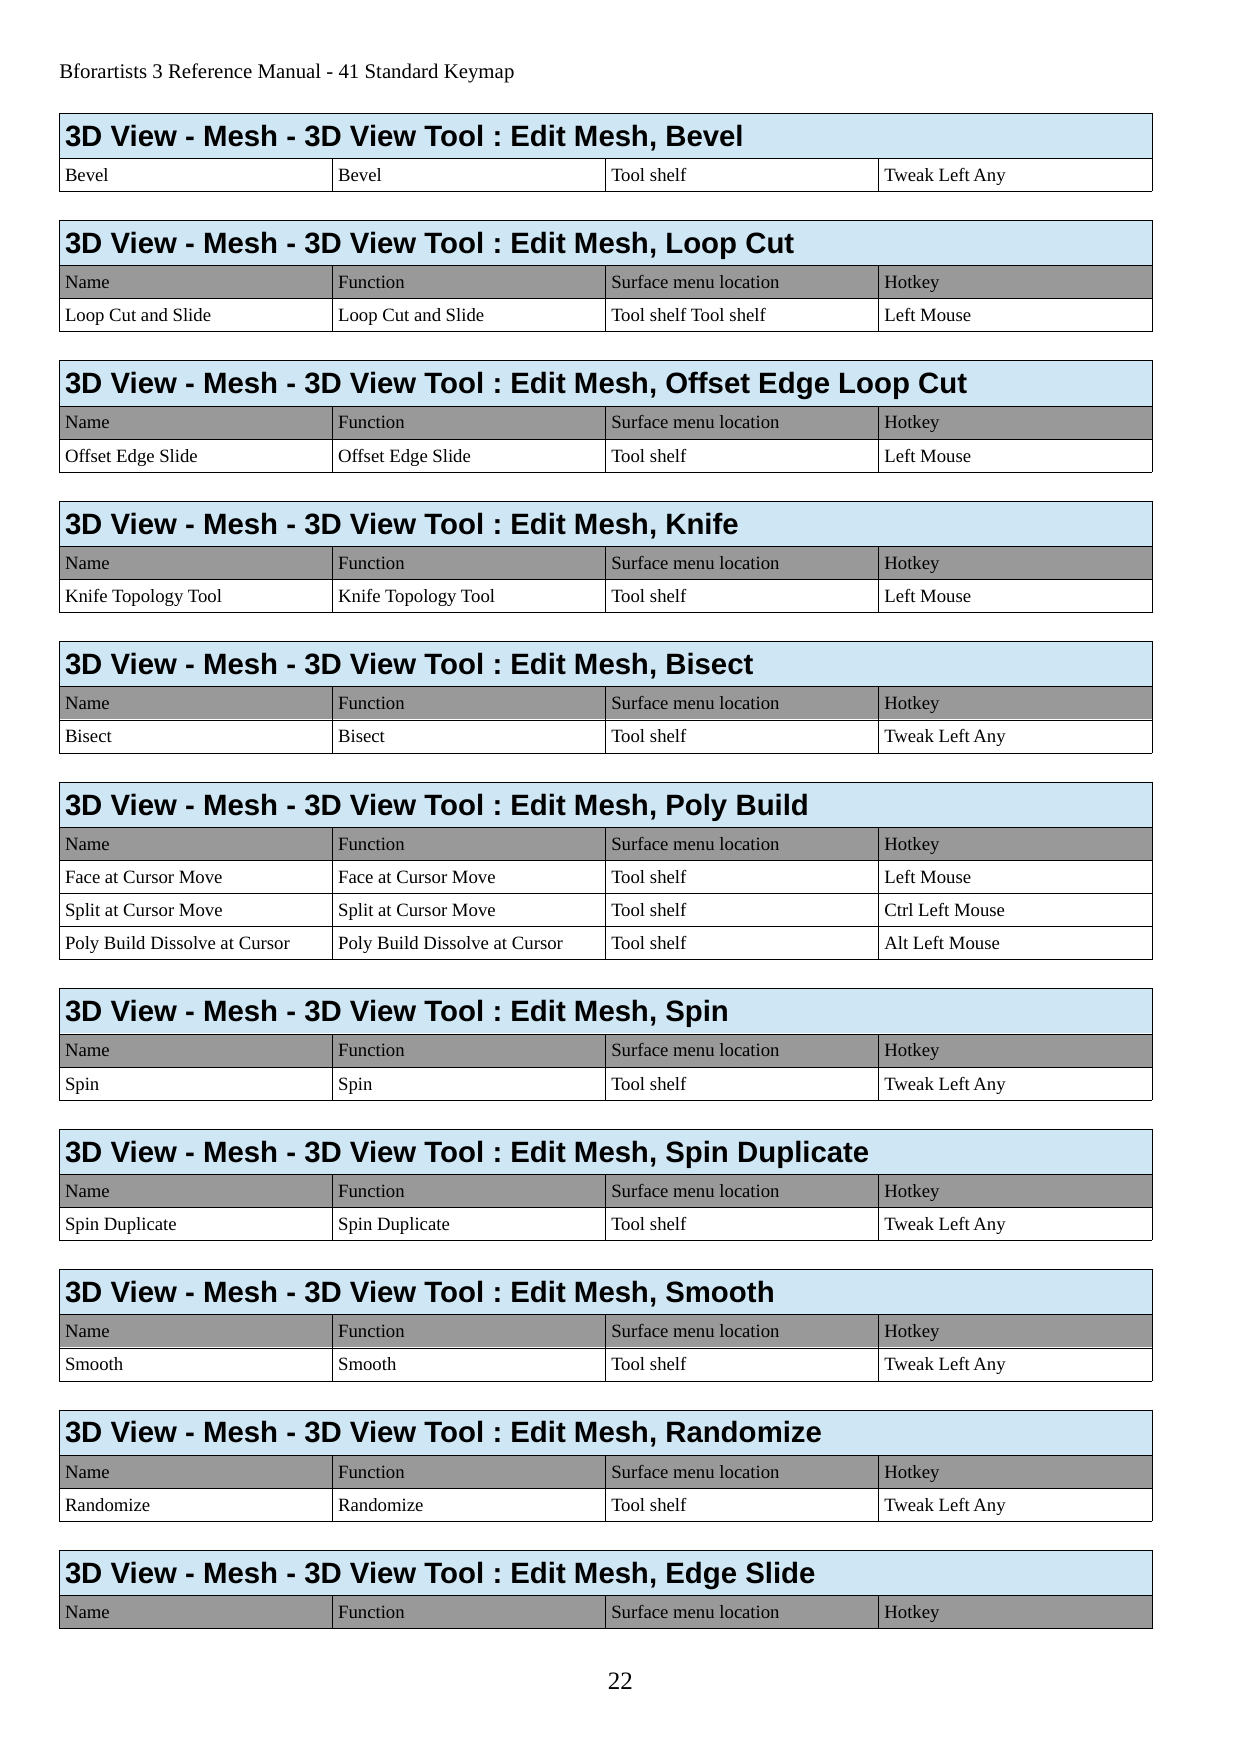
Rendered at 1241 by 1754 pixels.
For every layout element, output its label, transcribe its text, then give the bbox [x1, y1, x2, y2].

table_cell Surface menu location [606, 547, 878, 579]
table_cell Function [333, 547, 605, 579]
table_cell Spin Duplicate [333, 1208, 605, 1240]
table_cell Name [60, 1315, 332, 1347]
table_cell Tool shelf [606, 159, 878, 191]
table_cell Surface menu location [606, 1596, 878, 1628]
table_cell Left Mouse [879, 861, 1152, 893]
table_cell Tool shelf [606, 580, 878, 612]
table_cell Poly Build Dissolve at Cursor [333, 927, 605, 959]
table_header 3D View - Mesh - 3D View Tool : Edit Mesh, Spin [60, 989, 1152, 1033]
table_cell Spin Duplicate [60, 1208, 332, 1240]
table_cell Randomize [333, 1489, 605, 1521]
table_cell Smooth [333, 1349, 605, 1381]
table_cell Name [60, 687, 332, 719]
table_cell Name [60, 1035, 332, 1067]
table_cell Randomize [60, 1489, 332, 1521]
table_cell Function [333, 1456, 605, 1488]
table_cell Name [60, 1456, 332, 1488]
table_cell Function [333, 266, 605, 298]
table_cell Tool shelf [606, 721, 878, 753]
table_header 3D View - Mesh - 3D View Tool : Edit Mesh, Bisect [60, 642, 1152, 686]
table_cell Hotkey [879, 1175, 1152, 1207]
table_cell Tool shelf [606, 861, 878, 893]
table_cell Tool shelf [606, 1489, 878, 1521]
table_cell Spin [333, 1068, 605, 1100]
table_header 3D View - Mesh - 3D View Tool : Edit Mesh, Spin Duplicate [60, 1130, 1152, 1174]
table_cell Poly Build Dissolve at Cursor [60, 927, 332, 959]
table_cell Alt Left Mouse [879, 927, 1152, 959]
table_cell Name [60, 266, 332, 298]
table_cell Offset Edge Slide [60, 440, 332, 472]
table_cell Bevel [60, 159, 332, 191]
table_cell Spin [60, 1068, 332, 1100]
table_cell Split at Cursor Move [60, 894, 332, 926]
table_cell Surface menu location [606, 1456, 878, 1488]
table_cell Function [333, 1175, 605, 1207]
table_header 3D View - Mesh - 3D View Tool : Edit Mesh, Smooth [60, 1270, 1152, 1314]
table_cell Tweak Left Any [879, 1068, 1152, 1100]
table_cell Face at Cursor Move [333, 861, 605, 893]
table_cell Surface menu location [606, 407, 878, 439]
table_cell Tool shelf [606, 1349, 878, 1381]
table_cell Face at Cursor Move [60, 861, 332, 893]
table_cell Surface menu location [606, 1315, 878, 1347]
table_cell Tool shelf [606, 1208, 878, 1240]
table_cell Bisect [60, 721, 332, 753]
table_cell Function [333, 687, 605, 719]
table_cell Hotkey [879, 828, 1152, 860]
table_header 3D View - Mesh - 3D View Tool : Edit Mesh, Edge Slide [60, 1551, 1152, 1595]
table_cell Name [60, 1175, 332, 1207]
table_cell Left Mouse [879, 580, 1152, 612]
table_cell Surface menu location [606, 828, 878, 860]
table_cell Function [333, 828, 605, 860]
table_cell Name [60, 547, 332, 579]
table_cell Offset Edge Slide [333, 440, 605, 472]
table_cell Surface menu location [606, 1035, 878, 1067]
table_cell Function [333, 1315, 605, 1347]
table_cell Name [60, 407, 332, 439]
table_cell Tool shelf [606, 894, 878, 926]
table_cell Hotkey [879, 266, 1152, 298]
table_cell Left Mouse [879, 299, 1152, 331]
table_cell Function [333, 407, 605, 439]
table_cell Hotkey [879, 1596, 1152, 1628]
table_header 3D View - Mesh - 3D View Tool : Edit Mesh, Offset Edge Loop Cut [60, 361, 1152, 406]
table_cell Bevel [333, 159, 605, 191]
table_cell Bisect [333, 721, 605, 753]
table_cell Tweak Left Any [879, 1349, 1152, 1381]
table_cell Hotkey [879, 547, 1152, 579]
table_cell Name [60, 828, 332, 860]
table_cell Surface menu location [606, 266, 878, 298]
table_cell Function [333, 1035, 605, 1067]
table_cell Surface menu location [606, 687, 878, 719]
table_cell Hotkey [879, 687, 1152, 719]
table_cell Hotkey [879, 1456, 1152, 1488]
table_header 3D View - Mesh - 3D View Tool : Edit Mesh, Loop Cut [60, 221, 1152, 265]
table_cell Function [333, 1596, 605, 1628]
table_cell Tool shelf [606, 1068, 878, 1100]
table_cell Knife Topology Tool [333, 580, 605, 612]
table_cell Split at Cursor Move [333, 894, 605, 926]
table_cell Ctrl Left Mouse [879, 894, 1152, 926]
table_cell Surface menu location [606, 1175, 878, 1207]
table_header 3D View - Mesh - 3D View Tool : Edit Mesh, Poly Build [60, 783, 1152, 827]
table_cell Left Mouse [879, 440, 1152, 472]
table_cell Hotkey [879, 1315, 1152, 1347]
table_cell Smooth [60, 1349, 332, 1381]
table_cell Tweak Left Any [879, 1489, 1152, 1521]
table_cell Tweak Left Any [879, 1208, 1152, 1240]
table_header 3D View - Mesh - 3D View Tool : Edit Mesh, Knife [60, 502, 1152, 546]
table_cell Hotkey [879, 407, 1152, 439]
table_cell Loop Cut and Slide [60, 299, 332, 331]
table_header 3D View - Mesh - 3D View Tool : Edit Mesh, Randomize [60, 1411, 1152, 1455]
table_cell Tool shelf Tool shelf [606, 299, 878, 331]
table_cell Hotkey [879, 1035, 1152, 1067]
table_cell Knife Topology Tool [60, 580, 332, 612]
table_cell Tool shelf [606, 927, 878, 959]
table_cell Tweak Left Any [879, 721, 1152, 753]
table_header 3D View - Mesh - 3D View Tool : Edit Mesh, Bevel [60, 114, 1152, 158]
table_cell Tool shelf [606, 440, 878, 472]
table_cell Tweak Left Any [879, 159, 1152, 191]
table_cell Loop Cut and Slide [333, 299, 605, 331]
table_cell Name [60, 1596, 332, 1628]
